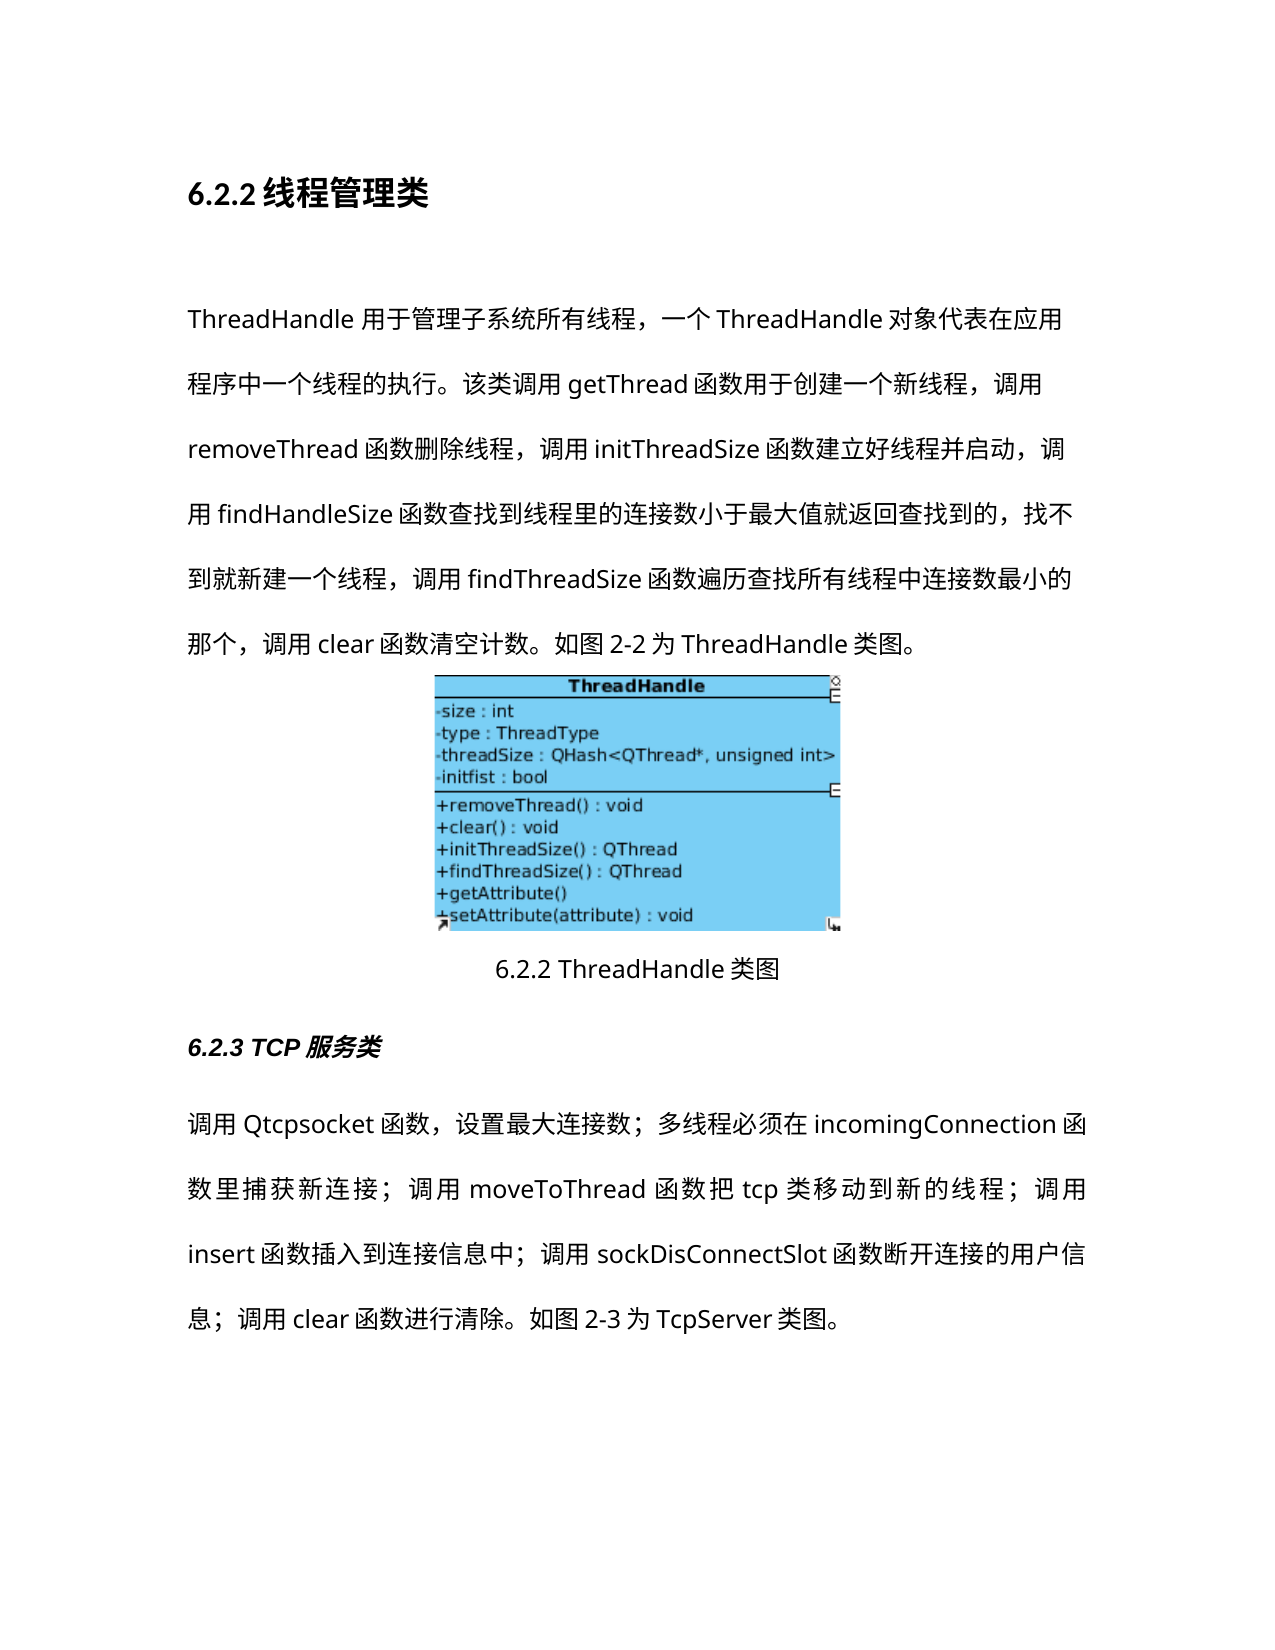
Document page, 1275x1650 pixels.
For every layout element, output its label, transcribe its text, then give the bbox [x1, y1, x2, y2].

subtitle 6.2.2线程管理类 [187, 159, 1087, 224]
picture [434, 675, 841, 931]
text 6.2.2 ThreadHandle类图 [187, 936, 1087, 1001]
subtitle 6.2.3 TCP服务类 [187, 1013, 1087, 1078]
text ThreadHandle 用于管理子系统所有线程，一个ThreadHandle对象代表在应用程序中一个线程的执行。该类调用getThread函数用于创建一个新线程，调用removeThread函数删除线程，调用initThreadSize函数建立好线程并启动，调用findHandleSize函数查找到线程里的连接数小于最大值就返回查找到的，找不到就新建一个线程，调用findThreadSize函数遍历查找所有线程中连接数最小的那个，调用clear函数清空计数。如图2-2为ThreadHandle类图。 [187, 286, 1087, 676]
text 调用Qtcpsocket函数，设置最大连接数；多线程必须在incomingConnection函数里捕获新连接；调用moveToThread函数把tcp类移动到新的线程；调用insert函数插入到连接信息中；调用sockDisConnectSlot函数断开连接的用户信息；调用clear函数进行清除。如图2-3为TcpServer类图。 [187, 1091, 1087, 1351]
